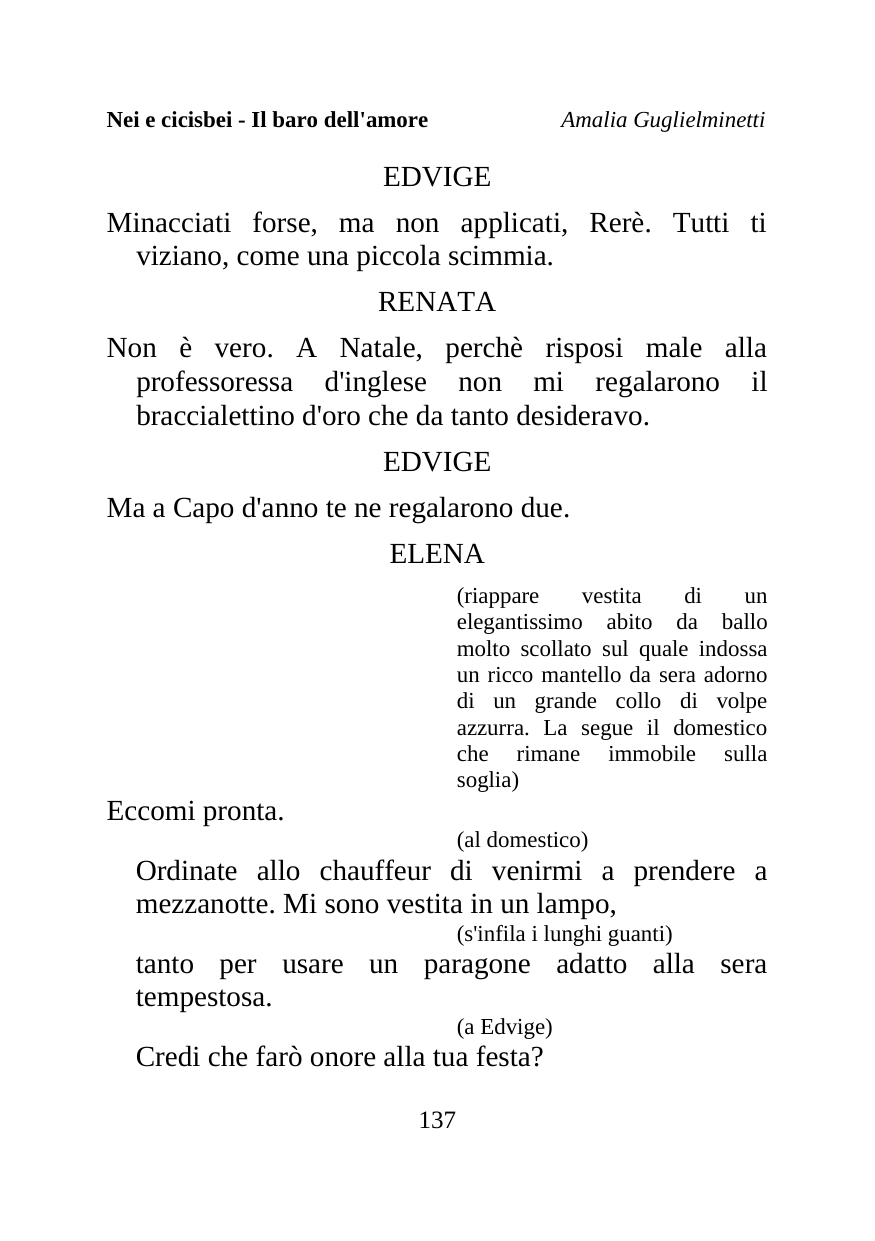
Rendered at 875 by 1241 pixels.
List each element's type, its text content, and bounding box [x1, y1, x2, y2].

text (s'infila i lunghi guanti) [457, 920, 768, 946]
text EDVIGE [106, 444, 768, 477]
text (al domestico) [457, 826, 768, 853]
text (a Edvige) [457, 1013, 768, 1039]
text Credi che farò onore alla tua festa? [136, 1039, 768, 1073]
text tanto per usare un paragone adatto alla sera tempestosa. [136, 946, 768, 1013]
text ELENA [106, 536, 768, 569]
text (riappare vestita di un elegantissimo abito da ballo molto scollato sul quale indossa un ricco mantello da sera adorno di un grande collo di volpe azzurra. La segue il domestico che rimane immobile sulla soglia) [457, 582, 768, 793]
text Ordinate allo chauffeur di venirmi a prendere a mezzanotte. Mi sono vestita in un lampo, [136, 853, 768, 920]
text Eccomi pronta. [106, 793, 768, 826]
text Ma a Capo d'anno te ne regalarono due. [106, 490, 768, 523]
text Non è vero. A Natale, perchè risposi male alla professoressa d'inglese non mi regalarono il braccialettino d'oro che da tanto desideravo. [106, 331, 768, 431]
text Minacciati forse, ma non applicati, Rerè. Tutti ti viziano, come una piccola scimmia. [106, 205, 768, 272]
text RENATA [106, 284, 768, 318]
text EDVIGE [106, 159, 768, 192]
